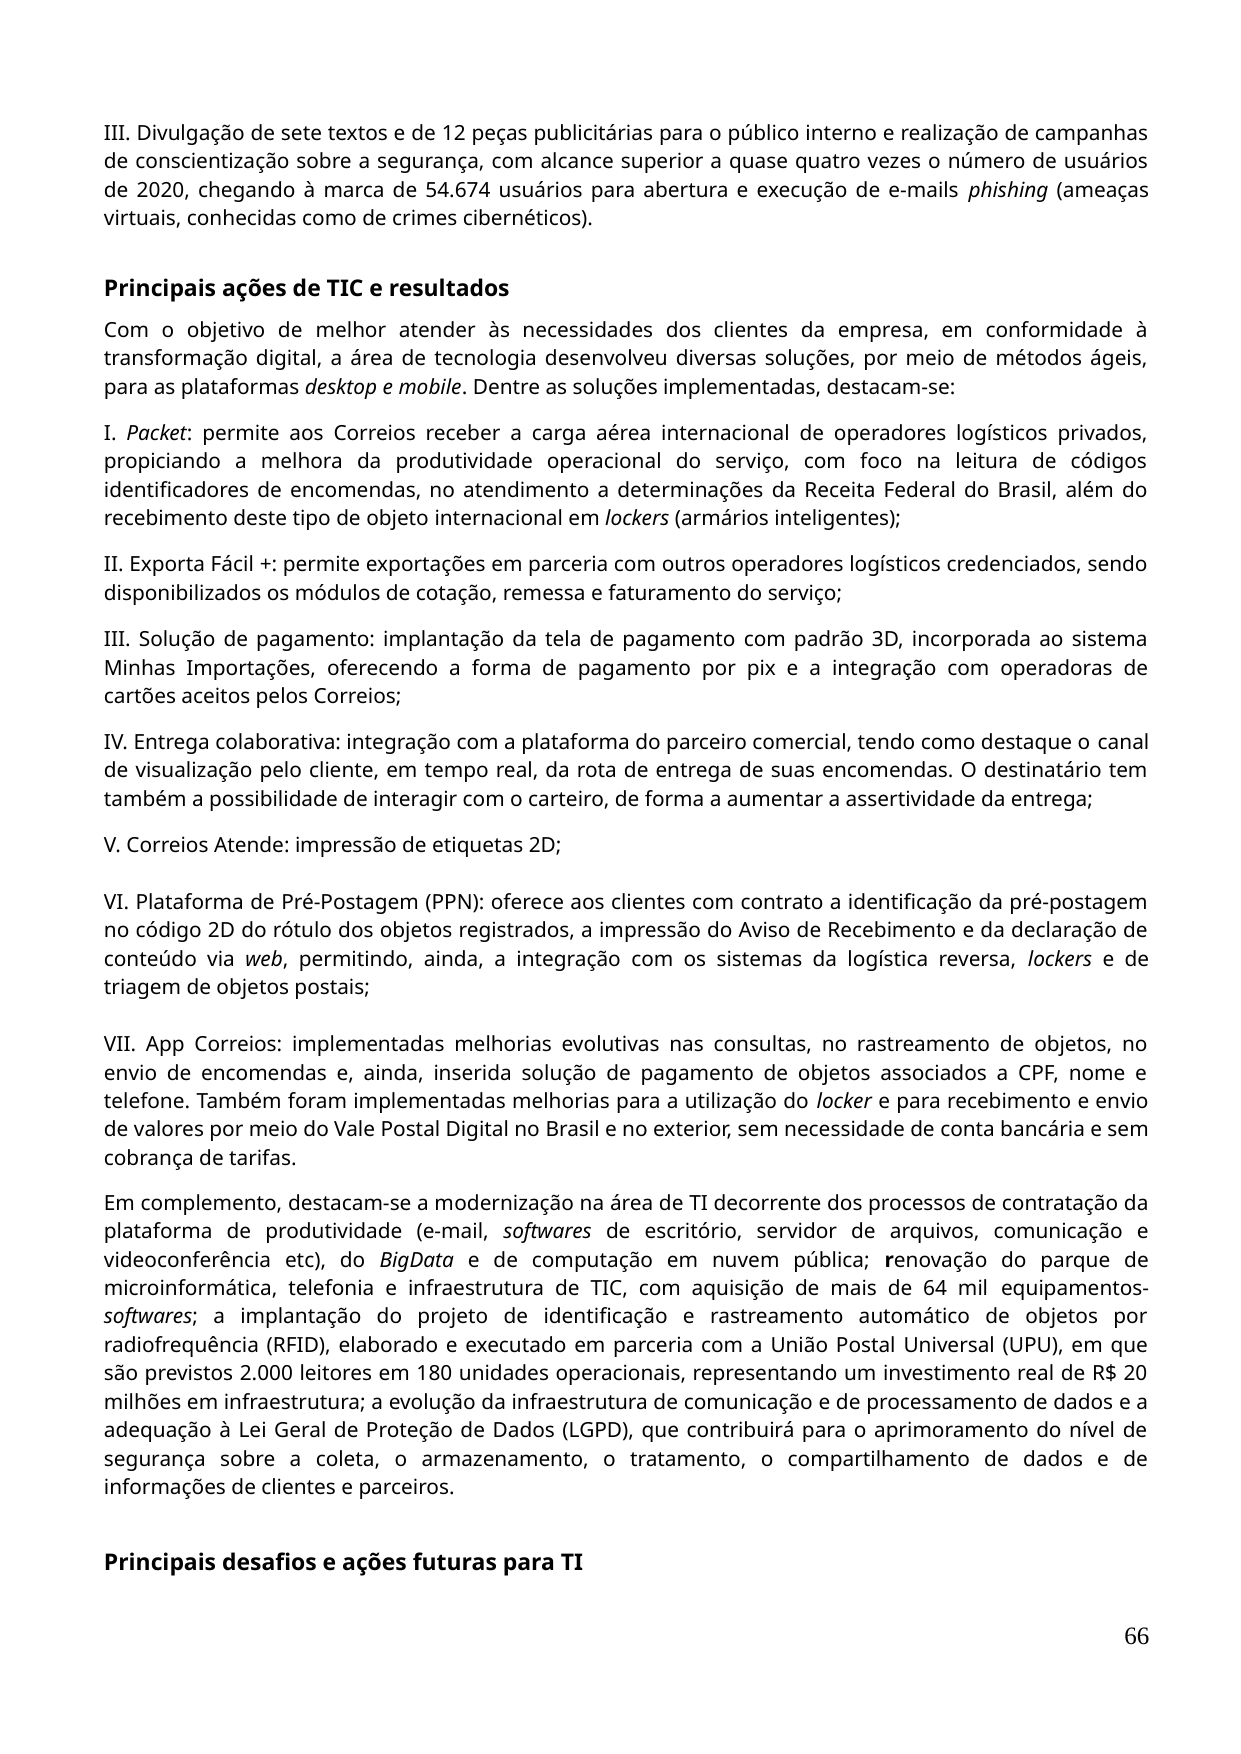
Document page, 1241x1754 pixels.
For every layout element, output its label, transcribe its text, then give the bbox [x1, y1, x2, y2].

text Principais desafios e ações futuras para TI [104, 1546, 1149, 1577]
text I. Packet: permite aos Correios receber a carga aérea internacional de operadores logísticos privados, propiciando a melhora da produtividade operacional do serviço, com foco na leitura de códigos identificadores de encomendas, no atendimento a determinações da Receita Federal do Brasil, além do recebimento deste tipo de objeto internacional em lockers (armários inteligentes); [104, 418, 1149, 532]
text III. Solução de pagamento: implantação da tela de pagamento com padrão 3D, incorporada ao sistema Minhas Importações, oferecendo a forma de pagamento por pix e a integração com operadoras de cartões aceitos pelos Correios; [104, 624, 1149, 709]
text III. Divulgação de sete textos e de 12 peças publicitárias para o público interno e realização de campanhas de conscientização sobre a segurança, com alcance superior a quase quatro vezes o número de usuários de 2020, chegando à marca de 54.674 usuários para abertura e execução de e-mails phishing (ameaças virtuais, conhecidas como de crimes cibernéticos). [104, 118, 1149, 232]
text II. Exporta Fácil +: permite exportações em parceria com outros operadores logísticos credenciados, sendo disponibilizados os módulos de cotação, remessa e faturamento do serviço; [104, 549, 1149, 606]
text Com o objetivo de melhor atender às necessidades dos clientes da empresa, em conformidade à transformação digital, a área de tecnologia desenvolveu diversas soluções, por meio de métodos ágeis, para as plataformas desktop e mobile. Dentre as soluções implementadas, destacam-se: [104, 315, 1149, 400]
text IV. Entrega colaborativa: integração com a plataforma do parceiro comercial, tendo como destaque o canal de visualização pelo cliente, em tempo real, da rota de entrega de suas encomendas. O destinatário tem também a possibilidade de interagir com o carteiro, de forma a aumentar a assertividade da entrega; [104, 727, 1149, 812]
text VII. App Correios: implementadas melhorias evolutivas nas consultas, no rastreamento de objetos, no envio de encomendas e, ainda, inserida solução de pagamento de objetos associados a CPF, nome e telefone. Também foram implementadas melhorias para a utilização do locker e para recebimento e envio de valores por meio do Vale Postal Digital no Brasil e no exterior, sem necessidade de conta bancária e sem cobrança de tarifas. [104, 1029, 1149, 1171]
text Em complemento, destacam-se a modernização na área de TI decorrente dos processos de contratação da plataforma de produtividade (e-mail, softwares de escritório, servidor de arquivos, comunicação e videoconferência etc), do BigData e de computação em nuvem pública; renovação do parque de microinformática, telefonia e infraestrutura de TIC, com aquisição de mais de 64 mil equipamentos-softwares; a implantação do projeto de identificação e rastreamento automático de objetos por radiofrequência (RFID), elaborado e executado em parceria com a União Postal Universal (UPU), em que são previstos 2.000 leitores em 180 unidades operacionais, representando um investimento real de R$ 20 milhões em infraestrutura; a evolução da infraestrutura de comunicação e de processamento de dados e a adequação à Lei Geral de Proteção de Dados (LGPD), que contribuirá para o aprimoramento do nível de segurança sobre a coleta, o armazenamento, o tratamento, o compartilhamento de dados e de informações de clientes e parceiros. [104, 1188, 1149, 1501]
text V. Correios Atende: impressão de etiquetas 2D; [104, 830, 1149, 859]
text VI. Plataforma de Pré-Postagem (PPN): oferece aos clientes com contrato a identificação da pré-postagem no código 2D do rótulo dos objetos registrados, a impressão do Aviso de Recebimento e da declaração de conteúdo via web, permitindo, ainda, a integração com os sistemas da logística reversa, lockers e de triagem de objetos postais; [104, 887, 1149, 1001]
text Principais ações de TIC e resultados [104, 272, 1149, 303]
